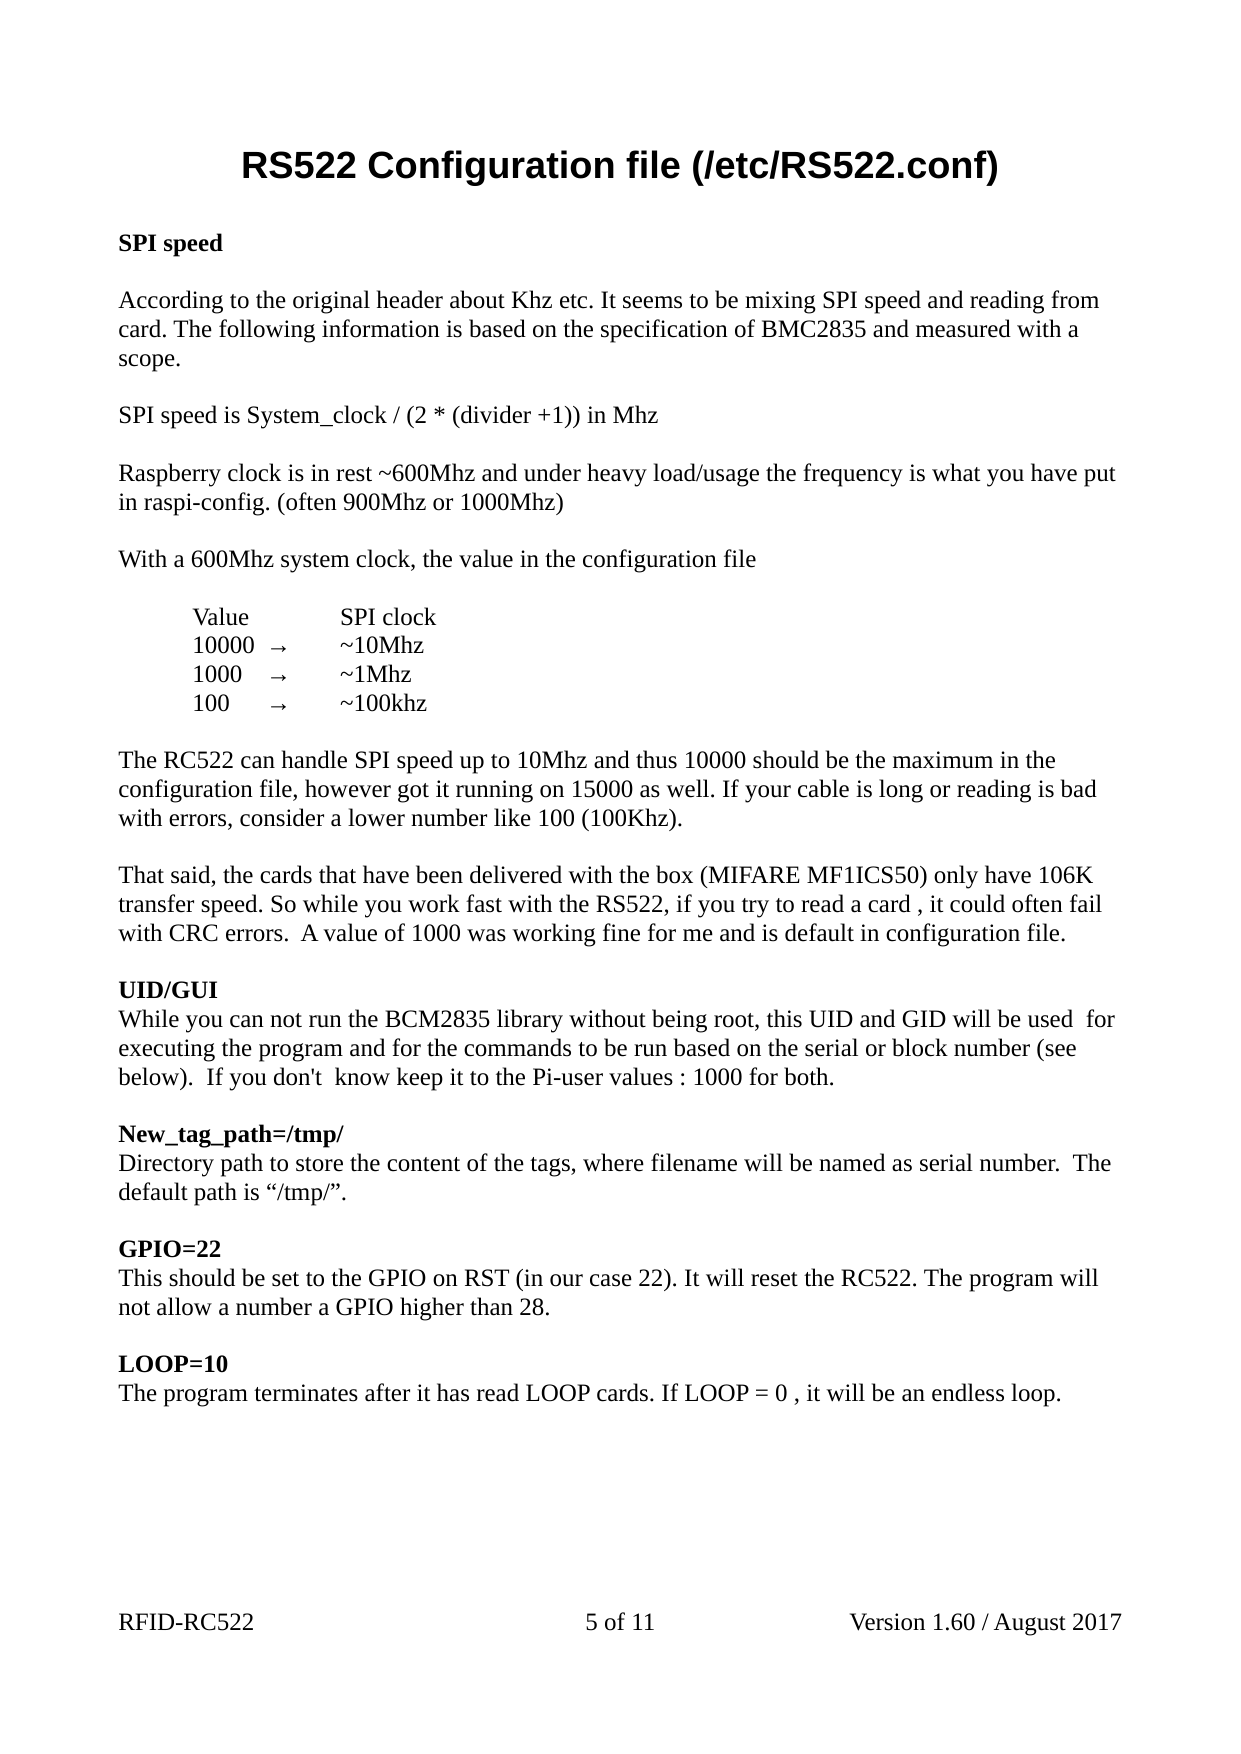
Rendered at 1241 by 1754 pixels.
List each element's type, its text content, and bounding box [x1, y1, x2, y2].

text The RC522 can handle SPI speed up to 10Mhz and thus 10000 should be the maximum in the configuration file, however got it running on 15000 as well. If your cable is long or reading is bad with errors, consider a lower number like 100 (100Khz). [118, 746, 1122, 832]
text That said, the cards that have been delivered with the box (MIFARE MF1ICS50) only have 106K transfer speed. So while you work fast with the RS522, if you try to read a card , it could often fail with CRC errors. A value of 1000 was working fine for me and is default in configuration file. [118, 861, 1122, 947]
text New_tag_path=/tmp/ [118, 1119, 1122, 1148]
text This should be set to the GPIO on RST (in our case 22). It will reset the RC522. The program will not allow a number a GPIO higher than 28. [118, 1263, 1122, 1321]
text While you can not run the BCM2835 library without being root, this UID and GID will be used for executing the program and for the commands to be run based on the serial or block number (see below). If you don't know keep it to the Pi-user values : 1000 for both. [118, 1004, 1122, 1091]
text Raspberry clock is in rest ~600Mhz and under heavy load/usage the frequency is what you have put in raspi-config. (often 900Mhz or 1000Mhz) [118, 458, 1122, 516]
text With a 600Mhz system clock, the value in the configuration file [118, 544, 1122, 573]
text LOOP=10 [118, 1349, 1122, 1378]
text 100 → ~100khz [192, 688, 1122, 717]
text The program terminates after it has read LOOP cards. If LOOP = 0 , it will be an endless loop. [118, 1378, 1122, 1407]
text 10000 → ~10Mhz [192, 631, 1122, 659]
text Directory path to store the content of the tags, where filename will be named as serial number. The default path is “/tmp/”. [118, 1148, 1122, 1206]
text SPI speed is System_clock / (2 * (divider +1)) in Mhz [118, 401, 1122, 429]
text 1000 → ~1Mhz [192, 659, 1122, 688]
text UID/GUI [118, 976, 1122, 1004]
text According to the original header about Khz etc. It seems to be mixing SPI speed and reading from card. The following information is based on the specification of BMC2835 and measured with a scope. [118, 286, 1122, 372]
text Value SPI clock [192, 602, 1122, 631]
text SPI speed [118, 228, 1122, 257]
subtitle RS522 Configuration file (/etc/RS522.conf) [118, 143, 1122, 187]
text GPIO=22 [118, 1234, 1122, 1263]
